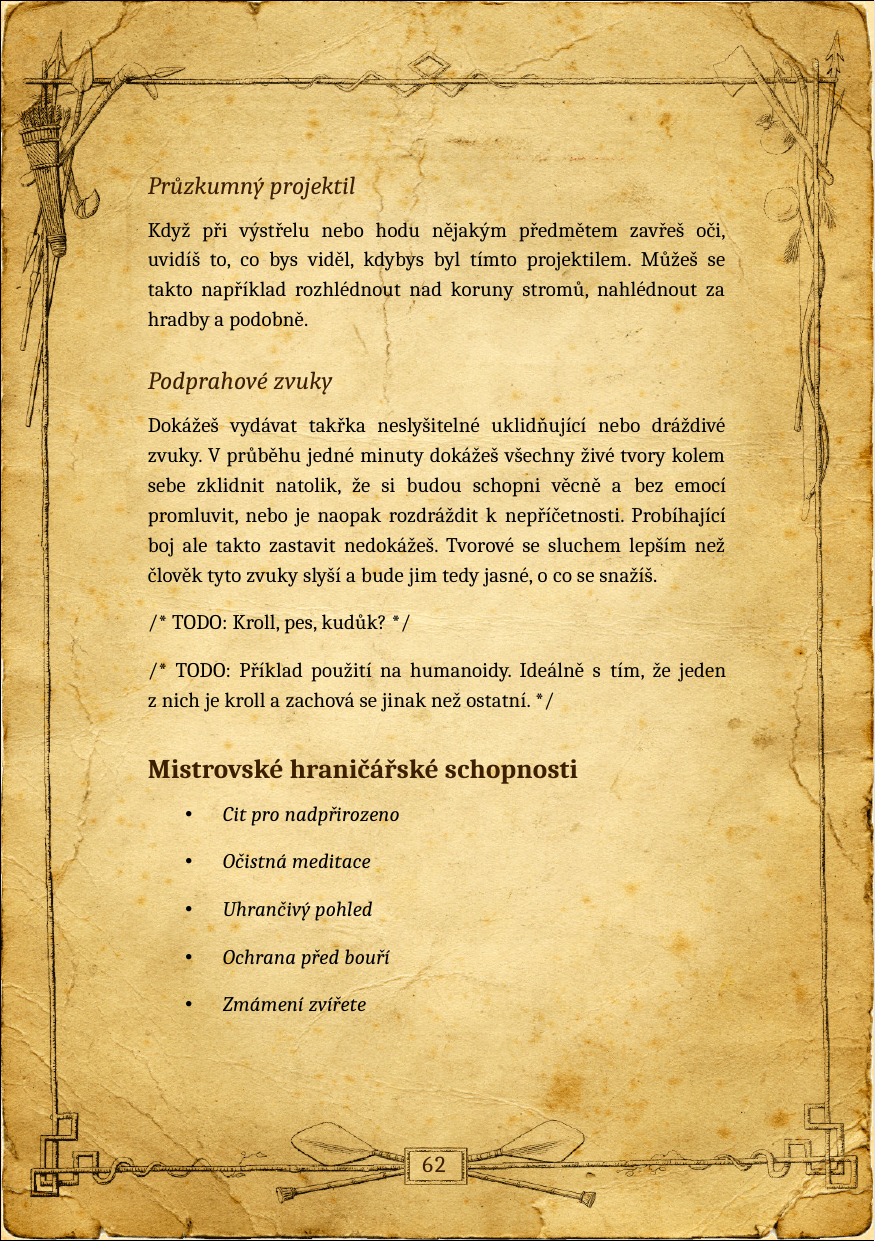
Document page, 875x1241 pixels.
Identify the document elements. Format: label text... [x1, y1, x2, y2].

subtitle Mistrovské hraničářské schopnosti [148, 754, 726, 785]
list Očistná meditace [185, 850, 726, 874]
text /* TODO: Příklad použití na humanoidy. Ideálně s⁠ tím, že jeden z⁠ nich je kroll a⁠ zachová se jinak než ostatní. */ [148, 658, 726, 712]
list Zmámení zvířete [185, 993, 726, 1017]
subtitle Průzkumný projektil [148, 172, 726, 201]
list Cit pro nadpřirozeno [185, 802, 726, 826]
list Ochrana před bouří [185, 945, 726, 969]
picture [1, 1, 874, 1240]
text Když při výstřelu nebo hodu nějakým předmětem zavřeš oči, uvidíš to, co bys viděl, kdybys byl tímto projektilem. Můžeš se takto například rozhlédnout nad koruny stromů, nahlédnout za hradby a⁠ podobně. [148, 218, 726, 332]
text Dokážeš vydávat takřka neslyšitelné uklidňující nebo dráždivé zvuky. V⁠ průběhu jedné minuty dokážeš všechny živé tvory kolem sebe zklidnit natolik, že si budou schopni věcně a⁠ bez emocí promluvit, nebo je naopak rozdráždit k⁠ nepříčetnosti. Probíhající boj ale takto zastavit nedokážeš. Tvorové se sluchem lepším než člověk tyto zvuky slyší a⁠ bude jim tedy jasné, o⁠ co se snažíš. [148, 414, 726, 587]
text /* TODO: Kroll, pes, kudůk? */ [148, 611, 726, 635]
subtitle Podprahové zvuky [148, 367, 726, 396]
list Uhrančivý pohled [185, 898, 726, 922]
